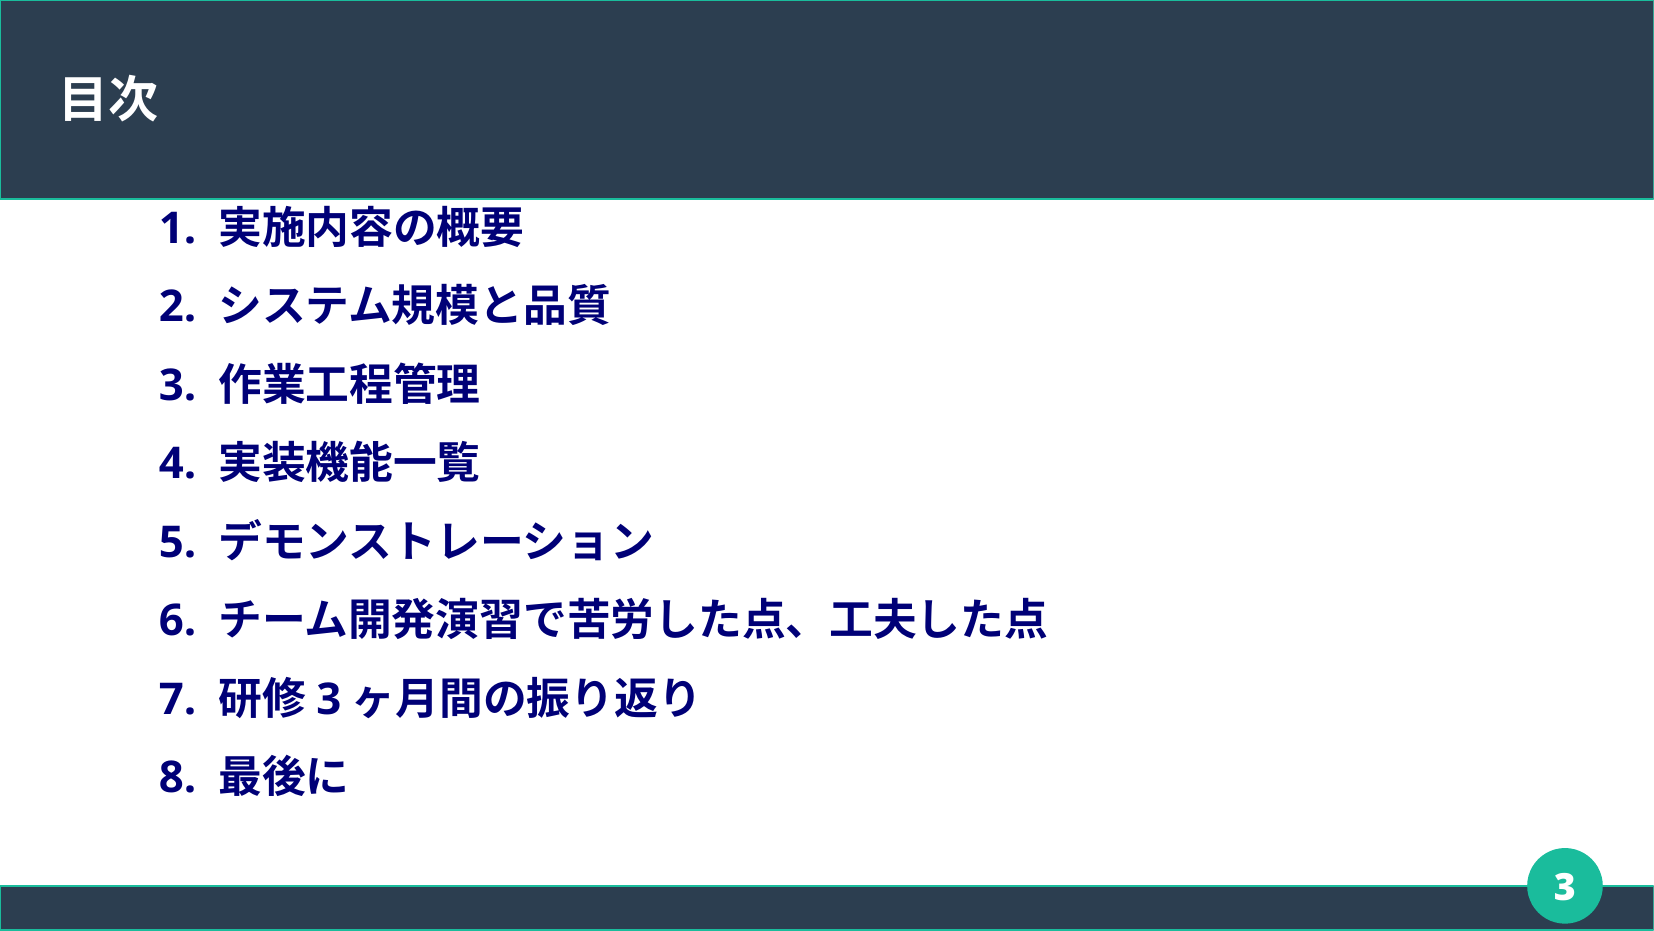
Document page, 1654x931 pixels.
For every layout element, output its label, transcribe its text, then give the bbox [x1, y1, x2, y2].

text_box 1. 実施内容の概要 2. システム規模と品質 3. 作業工程管理 4. 実装機能一覧 5. デモンストレーション 6. チーム開発演習で苦労した点、工夫した点 7. 研修3ヶ月間の振り返り 8. 最後に [74, 199, 1551, 884]
title 目次 [59, 37, 1595, 156]
